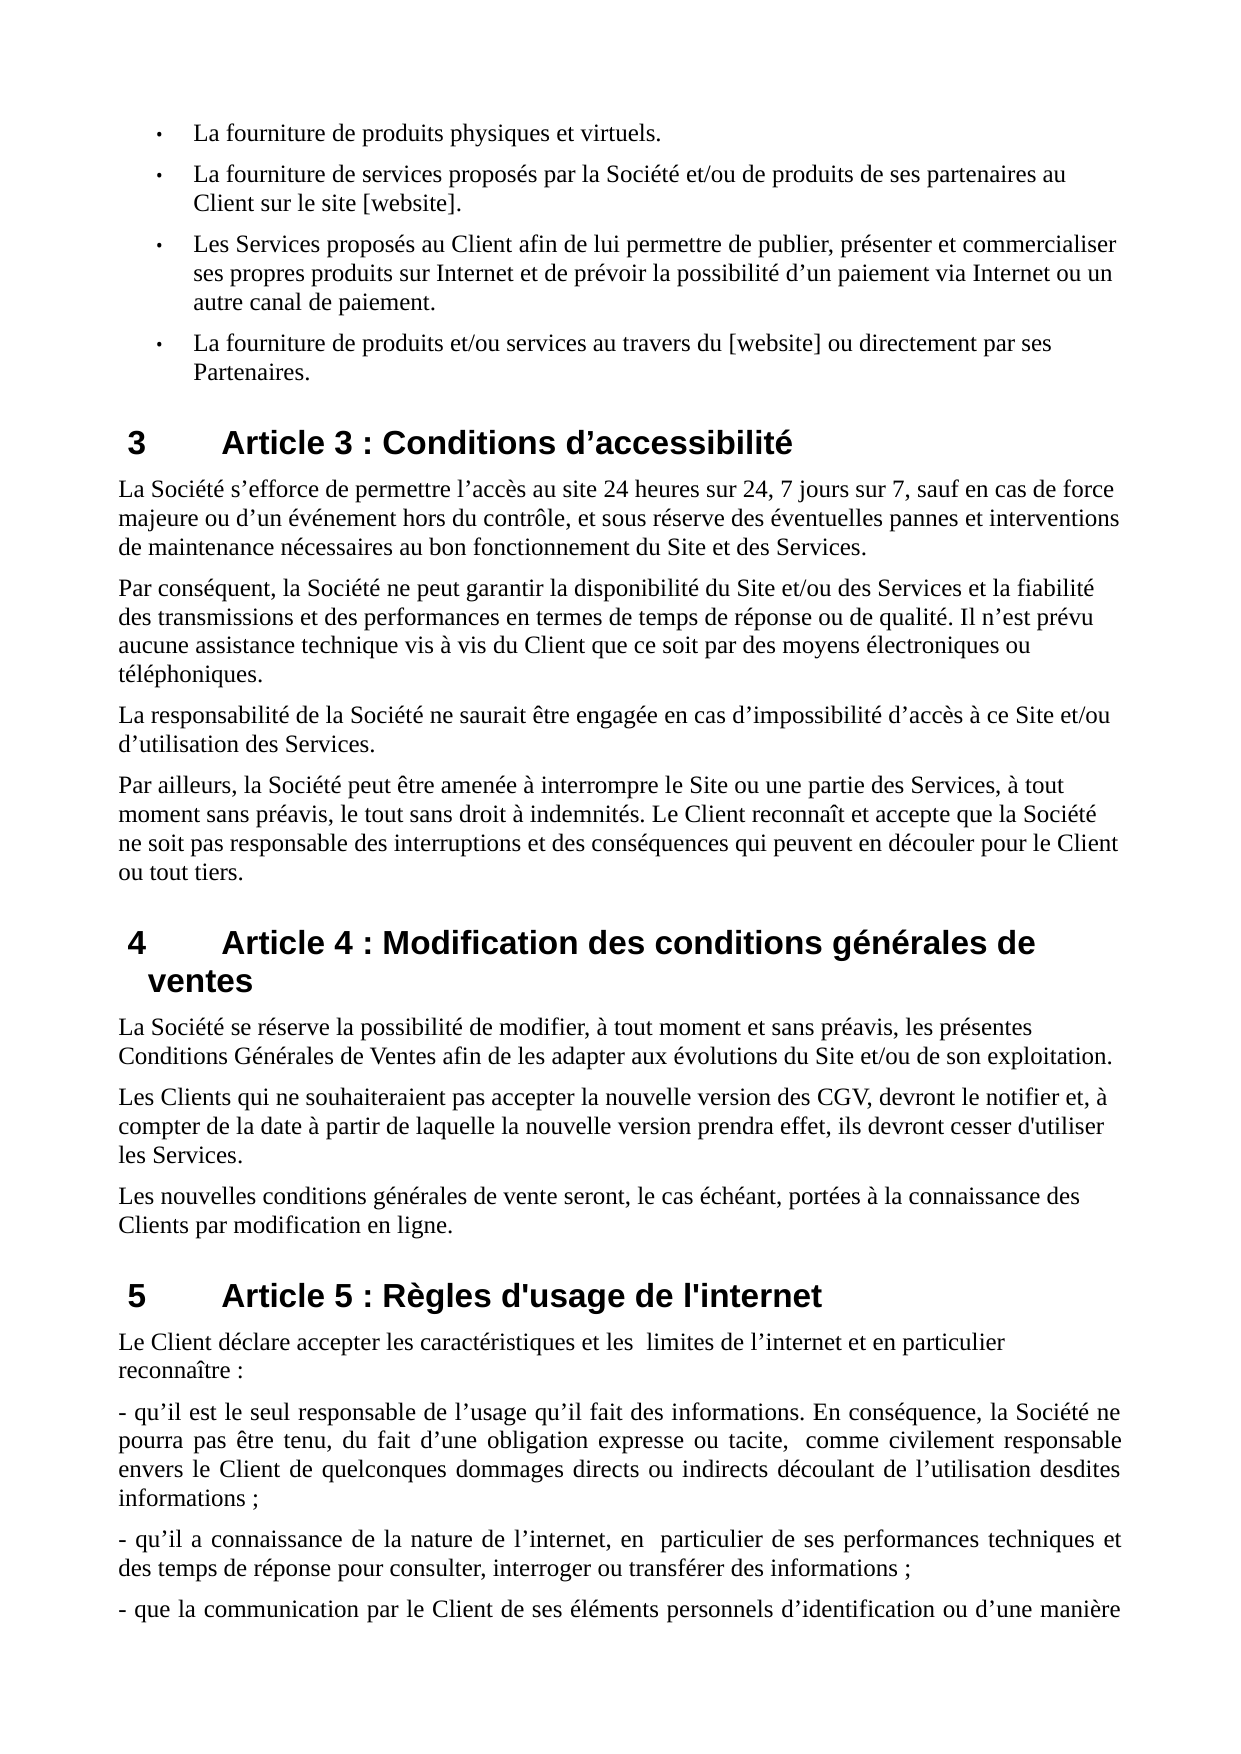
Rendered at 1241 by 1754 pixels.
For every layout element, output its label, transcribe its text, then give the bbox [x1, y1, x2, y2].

list Les Services proposés au Client afin de lui permettre de publier, présenter et commercialiser ses propres produits sur Internet et de prévoir la possibilité d’un paiement via Internet ou un autre canal de paiement. [156, 229, 1122, 316]
list La fourniture de produits et/ou services au travers du [website] ou directement par ses Partenaires. [156, 328, 1122, 386]
list La fourniture de produits physiques et virtuels. [156, 118, 1122, 147]
text - qu’il est le seul responsable de l’usage qu’il fait des informations. En conséquence, la Société ne pourra pas être tenu, du fait d’une obligation expresse ou tacite, comme civilement responsable envers le Client de quelconques dommages directs ou indirects découlant de l’utilisation desdites informations ; [118, 1397, 1122, 1512]
text Les nouvelles conditions générales de vente seront, le cas échéant, portées à la connaissance des Clients par modification en ligne. [118, 1181, 1122, 1238]
subtitle Article 5 : Règles d'usage de l'internet [118, 1276, 1122, 1314]
text La Société s’efforce de permettre l’accès au site 24 heures sur 24, 7 jours sur 7, sauf en cas de force majeure ou d’un événement hors du contrôle, et sous réserve des éventuelles pannes et interventions de maintenance nécessaires au bon fonctionnement du Site et des Services. [118, 474, 1122, 560]
subtitle Article 4 : Modification des conditions générales de ventes [118, 923, 1122, 1000]
text Par ailleurs, la Société peut être amenée à interrompre le Site ou une partie des Services, à tout moment sans préavis, le tout sans droit à indemnités. Le Client reconnaît et accepte que la Société ne soit pas responsable des interruptions et des conséquences qui peuvent en découler pour le Client ou tout tiers. [118, 770, 1122, 885]
subtitle Article 3 : Conditions d’accessibilité [118, 423, 1122, 462]
text - qu’il a connaissance de la nature de l’internet, en particulier de ses performances techniques et des temps de réponse pour consulter, interroger ou transférer des informations ; [118, 1524, 1122, 1582]
text La Société se réserve la possibilité de modifier, à tout moment et sans préavis, les présentes Conditions Générales de Ventes afin de les adapter aux évolutions du Site et/ou de son exploitation. [118, 1012, 1122, 1070]
text - que la communication par le Client de ses éléments personnels d’identification ou d’une manière [118, 1594, 1122, 1623]
list La fourniture de services proposés par la Société et/ou de produits de ses partenaires au Client sur le site [website]. [156, 159, 1122, 217]
text La responsabilité de la Société ne saurait être engagée en cas d’impossibilité d’accès à ce Site et/ou d’utilisation des Services. [118, 700, 1122, 758]
text Par conséquent, la Société ne peut garantir la disponibilité du Site et/ou des Services et la fiabilité des transmissions et des performances en termes de temps de réponse ou de qualité. Il n’est prévu aucune assistance technique vis à vis du Client que ce soit par des moyens électroniques ou téléphoniques. [118, 573, 1122, 688]
text Le Client déclare accepter les caractéristiques et les limites de l’internet et en particulier reconnaître : [118, 1327, 1122, 1384]
text Les Clients qui ne souhaiteraient pas accepter la nouvelle version des CGV, devront le notifier et, à compter de la date à partir de laquelle la nouvelle version prendra effet, ils devront cesser d'utiliser les Services. [118, 1082, 1122, 1168]
